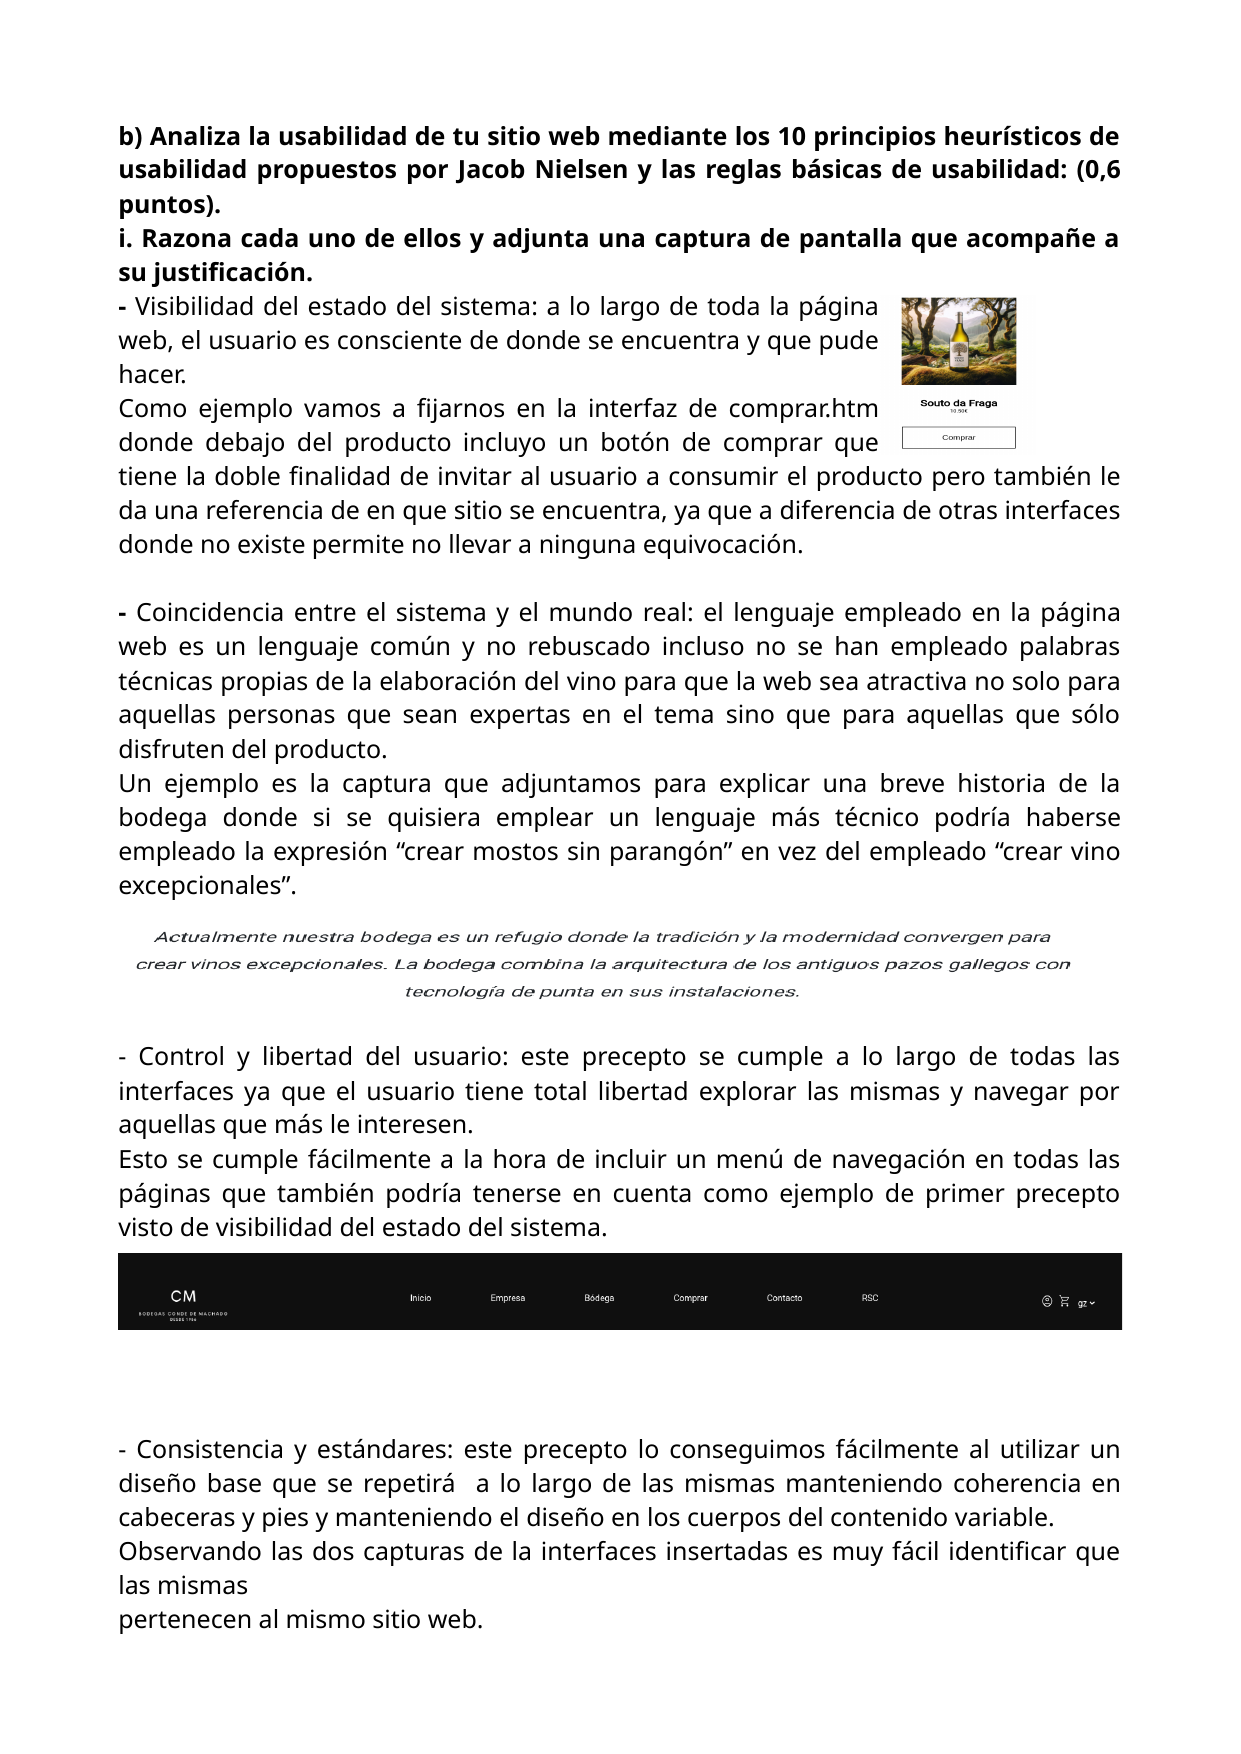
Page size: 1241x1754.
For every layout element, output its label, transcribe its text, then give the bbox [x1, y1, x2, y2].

text pertenecen al mismo sitio web. [118, 1602, 1122, 1636]
text - Coincidencia entre el sistema y el mundo real: el lenguaje empleado en la página web es un lenguaje común y no rebuscado incluso no se han empleado palabras técnicas propias de la elaboración del vino para que la web sea atractiva no solo para aquellas personas que sean expertas en el tema sino que para aquellas que sólo disfruten del producto. [118, 595, 1122, 765]
text - Visibilidad del estado del sistema: a lo largo de toda la página web, el usuario es consciente de donde se encuentra y que pude hacer. [118, 288, 1122, 391]
picture [118, 912, 1123, 1005]
text b) Analiza la usabilidad de tu sitio web mediante los 10 principios heurísticos de usabilidad propuestos por Jacob Nielsen y las reglas básicas de usabilidad: (0,6 puntos). [118, 118, 1122, 220]
text - Consistencia y estándares: este precepto lo conseguimos fácilmente al utilizar un diseño base que se repetirá a lo largo de las mismas manteniendo coherencia en cabeceras y pies y manteniendo el diseño en los cuerpos del contenido variable. [118, 1431, 1122, 1533]
text Esto se cumple fácilmente a la hora de incluir un menú de navegación en todas las páginas que también podría tenerse en cuenta como ejemplo de primer precepto visto de visibilidad del estado del sistema. [118, 1141, 1122, 1243]
text Como ejemplo vamos a fijarnos en la interfaz de comprar.htm donde debajo del producto incluyo un botón de comprar que tiene la doble finalidad de invitar al usuario a consumir el producto pero también le da una referencia de en que sitio se encuentra, ya que a diferencia de otras interfaces donde no existe permite no llevar a ninguna equivocación. [118, 391, 1122, 561]
picture [880, 295, 1037, 455]
text Observando las dos capturas de la interfaces insertadas es muy fácil identificar que las mismas [118, 1533, 1122, 1602]
picture [118, 1253, 1123, 1330]
text Un ejemplo es la captura que adjuntamos para explicar una breve historia de la bodega donde si se quisiera emplear un lenguaje más técnico podría haberse empleado la expresión “crear mostos sin parangón” en vez del empleado “crear vino excepcionales”. [118, 765, 1122, 902]
text - Control y libertad del usuario: este precepto se cumple a lo largo de todas las interfaces ya que el usuario tiene total libertad explorar las mismas y navegar por aquellas que más le interesen. [118, 1039, 1122, 1141]
text i. Razona cada uno de ellos y adjunta una captura de pantalla que acompañe a su justificación. [118, 220, 1122, 288]
